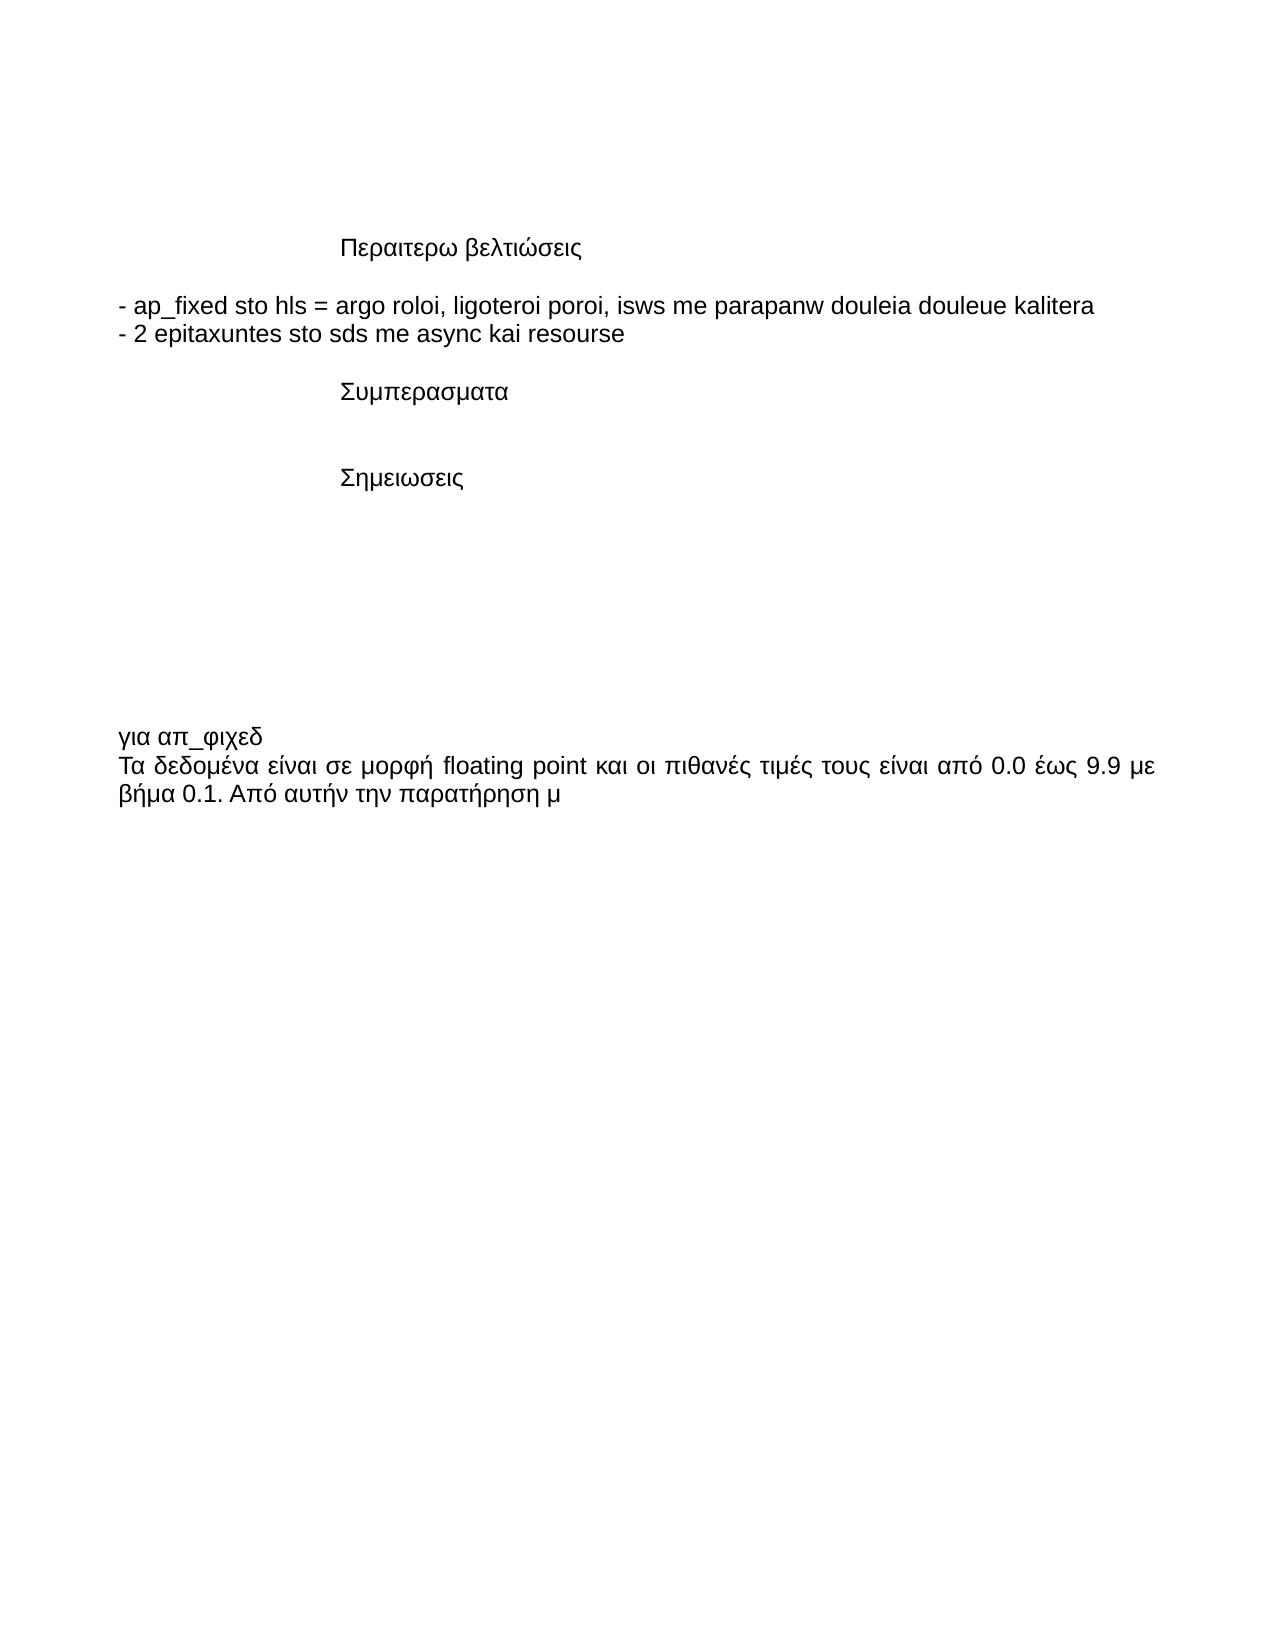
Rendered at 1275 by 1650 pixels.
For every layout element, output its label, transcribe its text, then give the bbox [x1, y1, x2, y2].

text για απ_φιχεδ [118, 722, 1157, 751]
text Σημειωσεις [118, 463, 1157, 492]
text Τα δεδομένα είναι σε μορφή floating point και οι πιθανές τιμές τους είναι από 0.0 έως 9.9 με βήμα 0.1. Από αυτήν την παρατήρηση μ [118, 751, 1157, 808]
text - 2 epitaxuntes sto sds me async kai resourse [118, 319, 1157, 348]
text Περαιτερω βελτιώσεις [118, 233, 1157, 262]
text - ap_fixed sto hls = argo roloi, ligoteroi poroi, isws me parapanw douleia douleue kalitera [118, 291, 1157, 319]
text Συμπερασματα [118, 377, 1157, 406]
